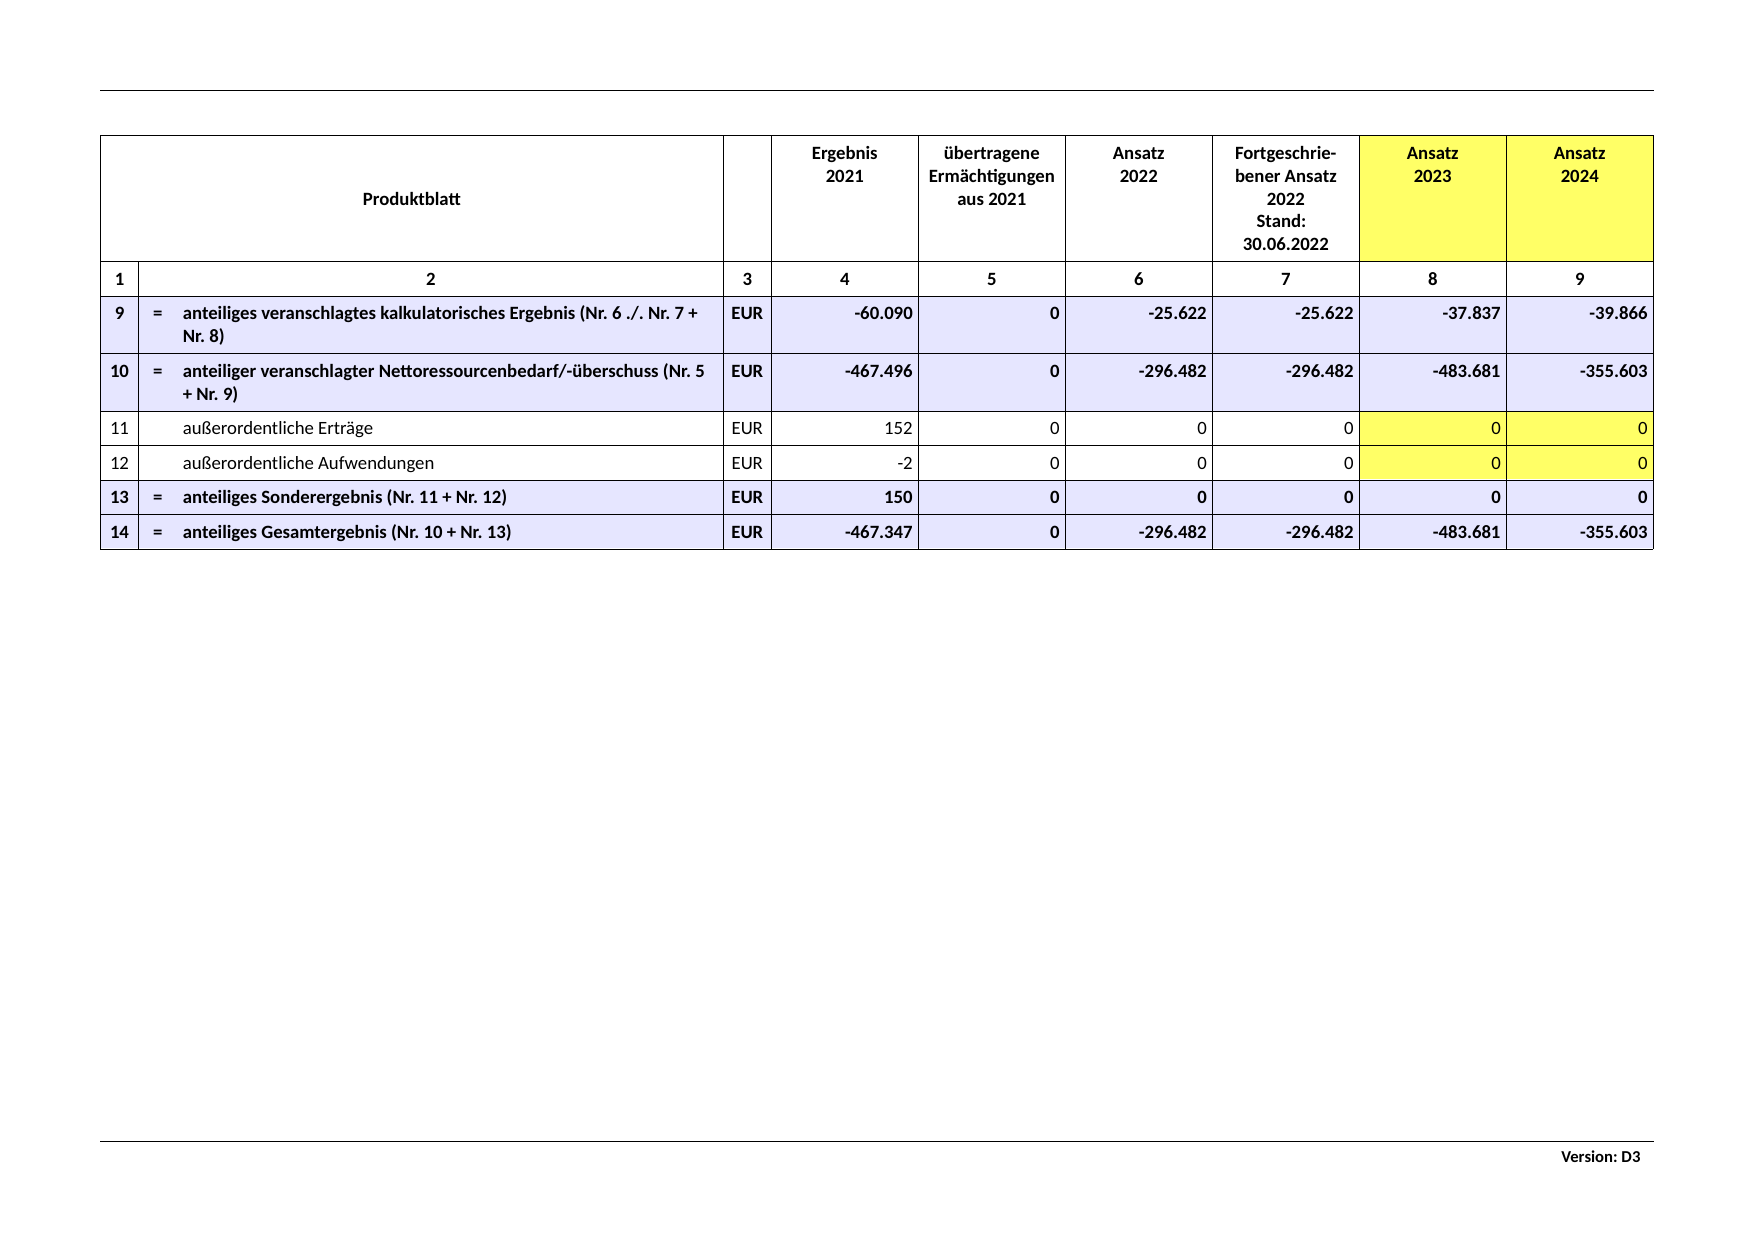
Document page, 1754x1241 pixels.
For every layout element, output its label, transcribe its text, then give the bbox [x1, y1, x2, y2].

table_cell -37.837 [1360, 297, 1506, 353]
table_header Ansatz 2022 [1066, 136, 1212, 261]
table_cell 4 [772, 262, 918, 296]
table_cell 10 [101, 354, 138, 411]
table_cell EUR [724, 354, 771, 411]
table_cell -296.482 [1066, 515, 1212, 548]
table_cell -483.681 [1360, 354, 1506, 411]
table_header Ansatz 2024 [1507, 136, 1653, 261]
table_cell anteiliges veranschlagtes kalkulatorisches Ergebnis (Nr. 6 ./. Nr. 7 + Nr. 8) [177, 297, 723, 353]
table_cell 0 [1066, 412, 1212, 445]
table_cell EUR [724, 481, 771, 514]
table_cell 0 [919, 354, 1065, 411]
table_cell -483.681 [1360, 515, 1506, 548]
table_cell -467.347 [772, 515, 918, 548]
table_cell -296.482 [1213, 354, 1359, 411]
table_cell 0 [1360, 481, 1506, 514]
table_cell 9 [1507, 262, 1653, 296]
table_cell 6 [1066, 262, 1212, 296]
table_cell -60.090 [772, 297, 918, 353]
table_cell [139, 446, 177, 479]
table_cell 0 [1507, 481, 1653, 514]
table_cell außerordentliche Erträge [177, 412, 723, 445]
table_cell -355.603 [1507, 354, 1653, 411]
table_cell = [139, 354, 177, 411]
table_cell 0 [1066, 481, 1212, 514]
table_cell anteiliges Gesamtergebnis (Nr. 10 + Nr. 13) [177, 515, 723, 548]
table_cell -2 [772, 446, 918, 479]
table_cell 9 [101, 297, 138, 353]
table_cell 5 [919, 262, 1065, 296]
table_cell 12 [101, 446, 138, 479]
table_cell außerordentliche Aufwendungen [177, 446, 723, 479]
table_cell 150 [772, 481, 918, 514]
table_header Fortgeschrie-bener Ansatz 2022 Stand: 30.06.2022 [1213, 136, 1359, 261]
table_cell 13 [101, 481, 138, 514]
table_cell -467.496 [772, 354, 918, 411]
table_cell -355.603 [1507, 515, 1653, 548]
table_cell 0 [919, 297, 1065, 353]
table_cell 0 [1213, 481, 1359, 514]
table_cell 0 [1360, 446, 1506, 479]
table_cell 0 [1213, 412, 1359, 445]
table_cell = [139, 515, 177, 548]
table_cell -25.622 [1066, 297, 1212, 353]
table_header Ergebnis 2021 [772, 136, 918, 261]
table_cell EUR [724, 297, 771, 353]
table_cell = [139, 297, 177, 353]
table_header übertragene Ermächtigungen aus 2021 [919, 136, 1065, 261]
table_cell 0 [1507, 412, 1653, 445]
table_header Ansatz 2023 [1360, 136, 1506, 261]
table_cell -296.482 [1213, 515, 1359, 548]
table_header [724, 136, 771, 261]
table_cell 1 [101, 262, 138, 296]
table_cell 0 [919, 412, 1065, 445]
table_cell EUR [724, 412, 771, 445]
table_cell 11 [101, 412, 138, 445]
table_cell = [139, 481, 177, 514]
table_cell 0 [919, 481, 1065, 514]
table_cell 2 [139, 262, 723, 296]
table_cell 0 [919, 446, 1065, 479]
table_cell -296.482 [1066, 354, 1212, 411]
table_cell 0 [1213, 446, 1359, 479]
table_cell 0 [1507, 446, 1653, 479]
table_cell [139, 412, 177, 445]
table_cell 152 [772, 412, 918, 445]
table_cell anteiliges Sonderergebnis (Nr. 11 + Nr. 12) [177, 481, 723, 514]
table_header Produktblatt [101, 136, 723, 261]
table_cell anteiliger veranschlagter Nettoressourcenbedarf/-überschuss (Nr. 5 + Nr. 9) [177, 354, 723, 411]
table_cell 0 [1066, 446, 1212, 479]
table_cell 0 [1360, 412, 1506, 445]
table_cell EUR [724, 515, 771, 548]
table_cell 14 [101, 515, 138, 548]
table_cell 0 [919, 515, 1065, 548]
table_cell 3 [724, 262, 771, 296]
table_cell 7 [1213, 262, 1359, 296]
table_cell EUR [724, 446, 771, 479]
table_cell -25.622 [1213, 297, 1359, 353]
table_cell 8 [1360, 262, 1506, 296]
table_cell -39.866 [1507, 297, 1653, 353]
